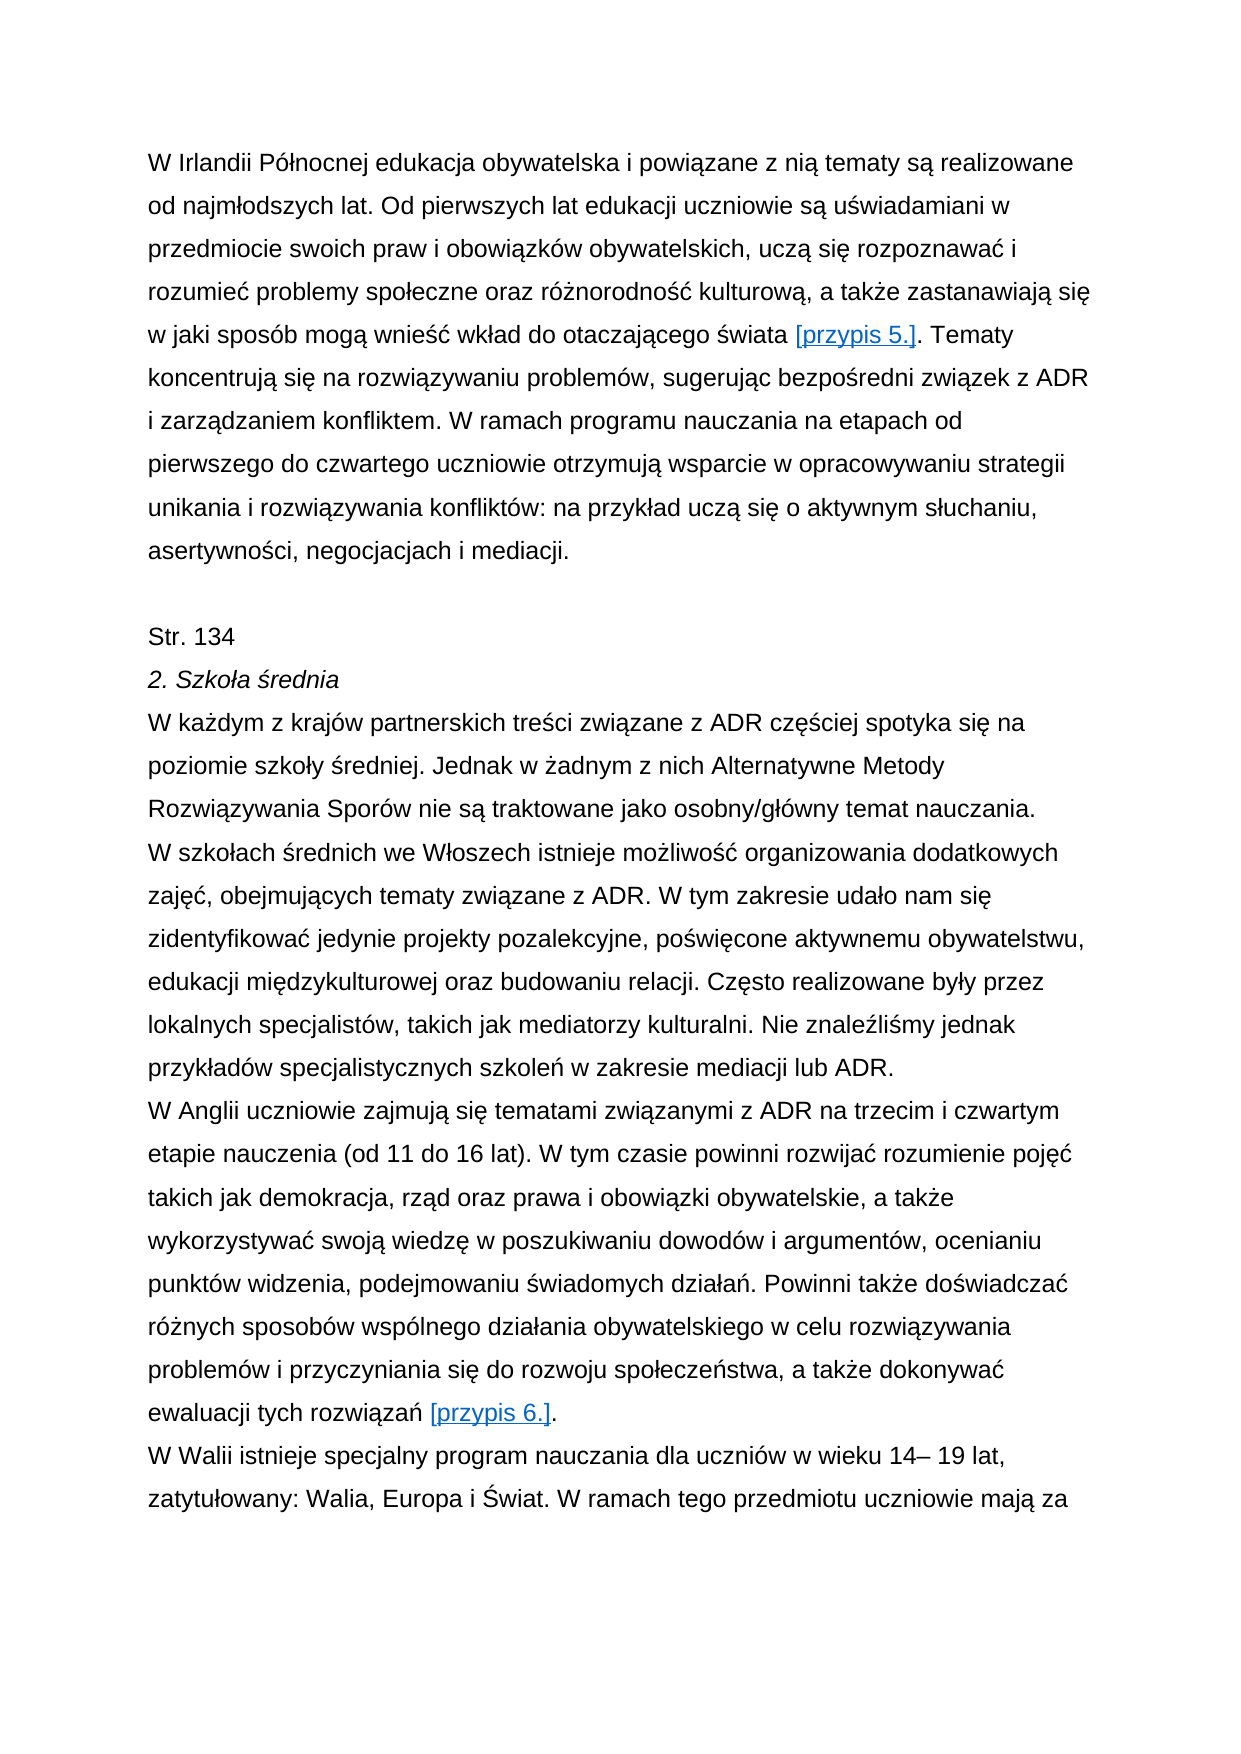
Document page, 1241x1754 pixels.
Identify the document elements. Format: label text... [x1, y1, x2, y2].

text W Walii istnieje specjalny program nauczania dla uczniów w wieku 14– 19 lat, zatytułowany: Walia, Europa i Świat. W ramach tego przedmiotu uczniowie mają za [148, 1441, 1093, 1513]
text Str. 134 [148, 622, 1093, 651]
text W Irlandii Północnej edukacja obywatelska i powiązane z nią tematy są realizowane od najmłodszych lat. Od pierwszych lat edukacji uczniowie są uświadamiani w przedmiocie swoich praw i obowiązków obywatelskich, uczą się rozpoznawać i rozumieć problemy społeczne oraz różnorodność kulturową, a także zastanawiają się w jaki sposób mogą wnieść wkład do otaczającego świata [przypis 5.]. Tematy koncentrują się na rozwiązywaniu problemów, sugerując bezpośredni związek z ADR i zarządzaniem konfliktem. W ramach programu nauczania na etapach od pierwszego do czwartego uczniowie otrzymują wsparcie w opracowywaniu strategii unikania i rozwiązywania konfliktów: na przykład uczą się o aktywnym słuchaniu, asertywności, negocjacjach i mediacji. [148, 148, 1093, 564]
text W szkołach średnich we Włoszech istnieje możliwość organizowania dodatkowych zajęć, obejmujących tematy związane z ADR. W tym zakresie udało nam się zidentyfikować jedynie projekty pozalekcyjne, poświęcone aktywnemu obywatelstwu, edukacji międzykulturowej oraz budowaniu relacji. Często realizowane były przez lokalnych specjalistów, takich jak mediatorzy kulturalni. Nie znaleźliśmy jednak przykładów specjalistycznych szkoleń w zakresie mediacji lub ADR. [148, 838, 1093, 1082]
text W Anglii uczniowie zajmują się tematami związanymi z ADR na trzecim i czwartym etapie nauczenia (od 11 do 16 lat). W tym czasie powinni rozwijać rozumienie pojęć takich jak demokracja, rząd oraz prawa i obowiązki obywatelskie, a także wykorzystywać swoją wiedzę w poszukiwaniu dowodów i argumentów, ocenianiu punktów widzenia, podejmowaniu świadomych działań. Powinni także doświadczać różnych sposobów wspólnego działania obywatelskiego w celu rozwiązywania problemów i przyczyniania się do rozwoju społeczeństwa, a także dokonywać ewaluacji tych rozwiązań [przypis 6.]. [148, 1096, 1093, 1427]
subtitle 2. Szkoła średnia [148, 665, 1093, 694]
text W każdym z krajów partnerskich treści związane z ADR częściej spotyka się na poziomie szkoły średniej. Jednak w żadnym z nich Alternatywne Metody Rozwiązywania Sporów nie są traktowane jako osobny/główny temat nauczania. [148, 708, 1093, 823]
